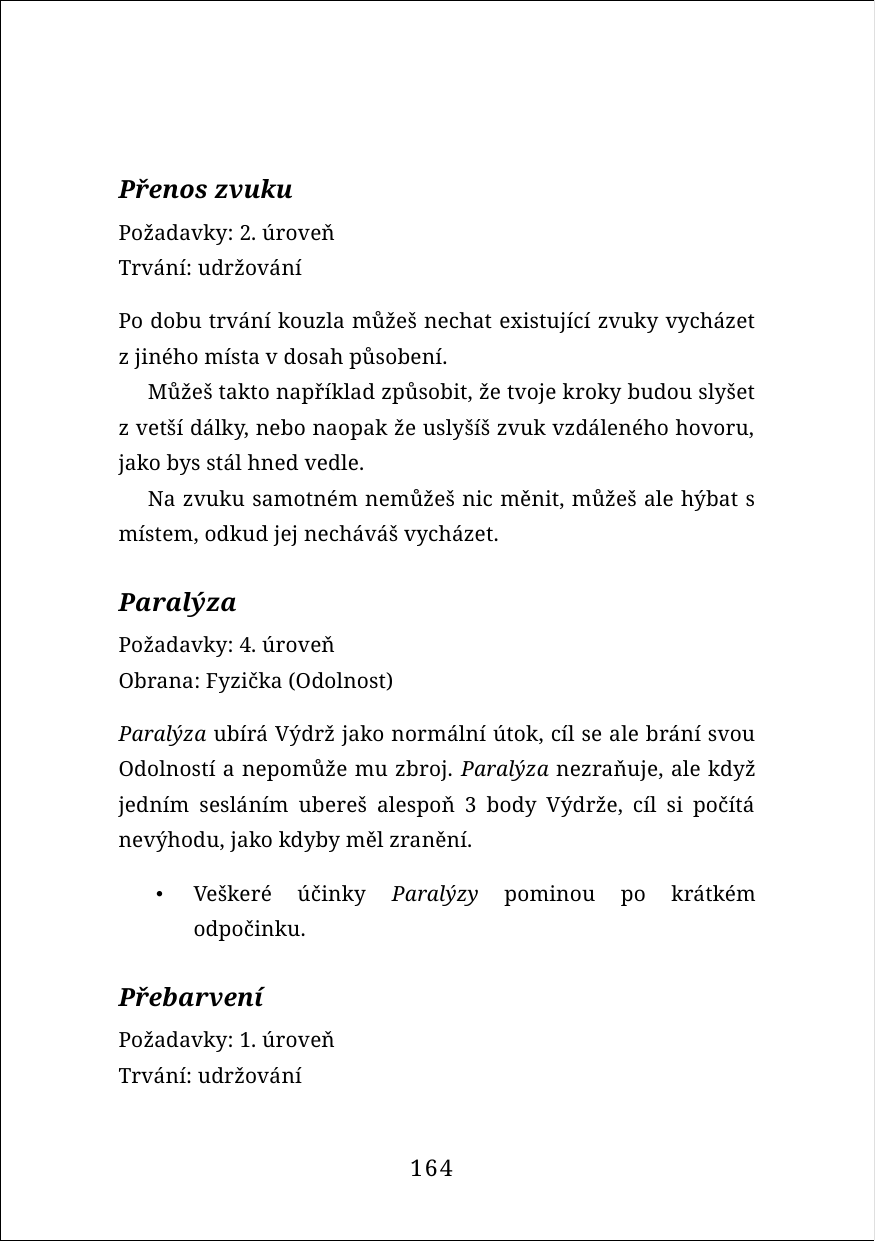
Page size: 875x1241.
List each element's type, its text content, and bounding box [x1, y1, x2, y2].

text Po dobu trvání kouzla můžeš nechat existující zvuky vycházet z jiného místa v dosah působení. Můžeš takto například způsobit, že tvoje kroky budou slyšet z vetší dálky, nebo naopak že uslyšíš zvuk vzdáleného hovoru, jako bys stál hned vedle. Na zvuku samotném nemůžeš nic měnit, můžeš ale hýbat s místem, odkud jej necháváš vycházet. [118, 306, 756, 548]
subtitle Přebarvení [118, 979, 756, 1013]
text Požadavky: 2. úroveň Trvání: udržování [118, 218, 756, 282]
list Veškeré účinky Paralýzy pominou po krátkém odpočinku. [156, 879, 756, 943]
text Paralýza ubírá Výdrž jako normální útok, cíl se ale brání svou Odolností a nepomůže mu zbroj. Paralýza nezraňuje, ale když jedním sesláním ubereš alespoň 3 body Výdrže, cíl si počítá nevýhodu, jako kdyby měl zranění. [118, 719, 756, 854]
text Požadavky: 1. úroveň Trvání: udržování [118, 1025, 756, 1089]
subtitle Paralýza [118, 584, 756, 618]
text Požadavky: 4. úroveň Obrana: Fyzička (Odolnost) [118, 630, 756, 694]
subtitle Přenos zvuku [118, 172, 756, 206]
